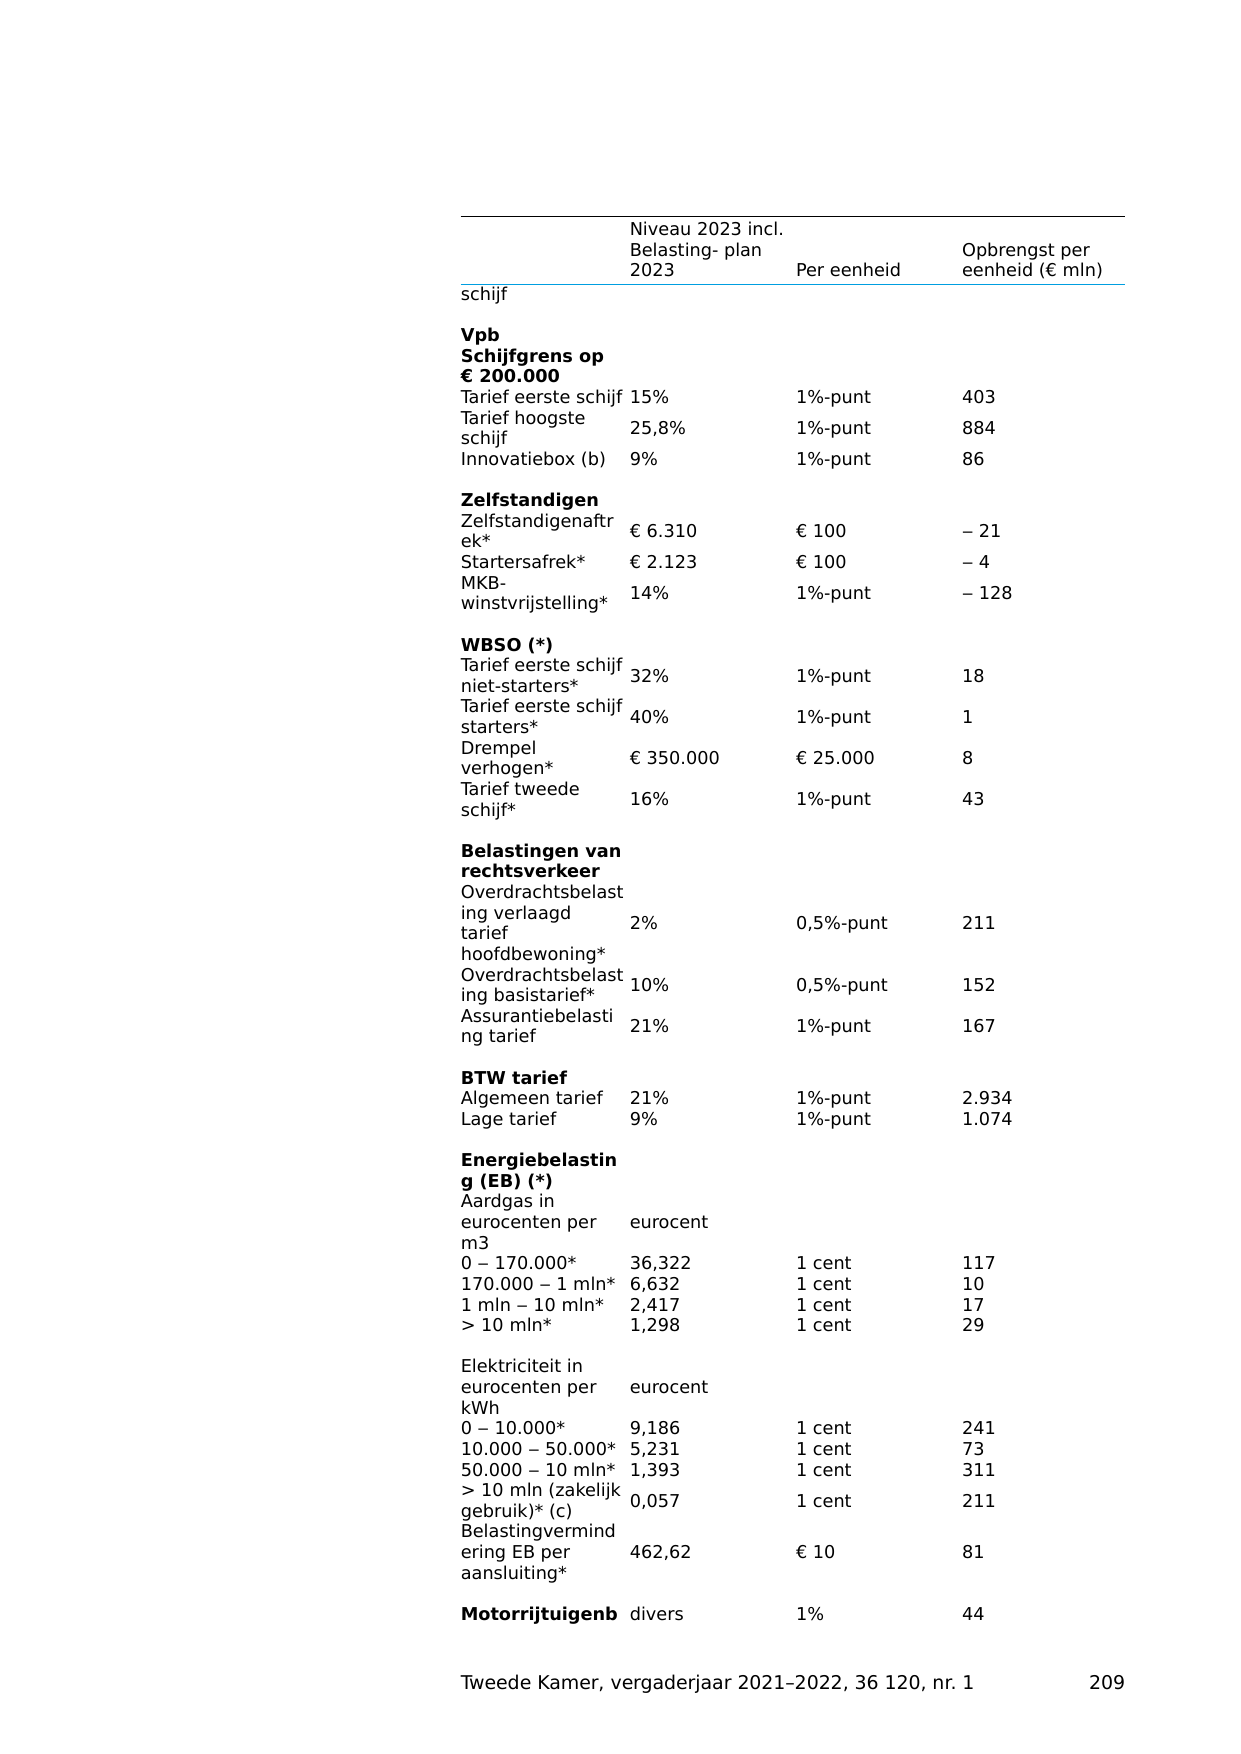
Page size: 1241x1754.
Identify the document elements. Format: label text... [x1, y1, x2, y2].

table_cell [793, 614, 959, 634]
table_cell ‒ 128 [959, 573, 1125, 614]
table_cell [793, 1583, 959, 1604]
table_cell [793, 305, 959, 325]
table_cell [959, 470, 1125, 490]
table_cell [461, 305, 627, 325]
table_cell 15% [627, 387, 793, 408]
table_cell Tarief eerste schijf starters* [461, 696, 627, 738]
table_cell 50.000 ‒ 10 mln* [461, 1460, 627, 1480]
table_cell 167 [959, 1006, 1125, 1047]
table_cell 1 cent [793, 1295, 959, 1315]
table_cell 1,393 [627, 1460, 793, 1480]
table_cell 14% [627, 573, 793, 614]
table_cell 1%-punt [793, 1088, 959, 1109]
table_cell 1%-punt [793, 408, 959, 449]
table_cell [461, 1583, 627, 1604]
table_cell 10% [627, 965, 793, 1006]
table_cell > 10 mln (zakelijk gebruik)* (c) [461, 1480, 627, 1521]
table_cell 1%-punt [793, 1006, 959, 1047]
table_cell [627, 470, 793, 490]
table_cell Belastingen van rechtsverkeer [461, 841, 627, 882]
table_cell 1%-punt [793, 387, 959, 408]
table_cell 2% [627, 882, 793, 964]
table_cell [793, 635, 959, 655]
table_cell Assurantiebelasting tarief [461, 1006, 627, 1047]
table_cell Tarief eerste schijf niet-starters* [461, 655, 627, 696]
table_cell Drempel verhogen* [461, 738, 627, 779]
table_cell [959, 1336, 1125, 1356]
table_cell 211 [959, 1480, 1125, 1521]
table_cell 21% [627, 1006, 793, 1047]
table_cell [627, 490, 793, 511]
table_cell 6,632 [627, 1274, 793, 1294]
table_cell 1 cent [793, 1315, 959, 1336]
table_cell MKB-winstvrijstelling* [461, 573, 627, 614]
table_cell [461, 1130, 627, 1150]
table_cell 10 [959, 1274, 1125, 1294]
table_cell 1%-punt [793, 449, 959, 469]
table_cell [461, 217, 627, 284]
table_cell Tarief eerste schijf [461, 387, 627, 408]
table_cell 21% [627, 1088, 793, 1109]
table_cell € 100 [793, 552, 959, 573]
table_cell € 10 [793, 1521, 959, 1583]
table_cell 1%-punt [793, 1109, 959, 1129]
table_cell WBSO (*) [461, 635, 627, 655]
table_cell Innovatiebox (b) [461, 449, 627, 469]
table_cell [959, 1150, 1125, 1191]
table_cell 1%-punt [793, 696, 959, 738]
table_cell 1 cent [793, 1460, 959, 1480]
table_cell [461, 1336, 627, 1356]
table_cell 8 [959, 738, 1125, 779]
table_cell [461, 470, 627, 490]
table_cell [959, 820, 1125, 841]
table_cell [793, 1047, 959, 1068]
table_cell Energiebelasting (EB) (*) [461, 1150, 627, 1191]
table_cell [793, 470, 959, 490]
table_cell 25,8% [627, 408, 793, 449]
table_cell 17 [959, 1295, 1125, 1315]
table_cell [959, 841, 1125, 882]
table_cell Startersafrek* [461, 552, 627, 573]
table_cell Lage tarief [461, 1109, 627, 1129]
table_cell 1% [793, 1604, 959, 1624]
table_cell 462,62 [627, 1521, 793, 1583]
table_cell 44 [959, 1604, 1125, 1624]
table_cell [627, 285, 793, 304]
table_cell [627, 635, 793, 655]
table_cell [793, 325, 959, 346]
table_cell Tarief tweede schijf* [461, 779, 627, 820]
table_cell [959, 490, 1125, 511]
table_cell Algemeen tarief [461, 1088, 627, 1109]
table_cell eurocent [627, 1191, 793, 1253]
table_cell [627, 346, 793, 387]
table_cell [959, 1068, 1125, 1088]
table_cell [793, 346, 959, 387]
table_cell 73 [959, 1439, 1125, 1459]
table_cell [627, 1130, 793, 1150]
table_cell schijf [461, 285, 627, 304]
table_cell [959, 614, 1125, 634]
table_cell 32% [627, 655, 793, 696]
table_cell [627, 1150, 793, 1191]
table_cell 152 [959, 965, 1125, 1006]
table_cell 9% [627, 449, 793, 469]
table_cell 16% [627, 779, 793, 820]
table_cell [959, 635, 1125, 655]
table_cell 0 ‒ 10.000* [461, 1418, 627, 1439]
table_cell 1 mln ‒ 10 mln* [461, 1295, 627, 1315]
table_cell [959, 305, 1125, 325]
table_cell [793, 841, 959, 882]
table_cell [959, 1130, 1125, 1150]
table_cell 403 [959, 387, 1125, 408]
table_cell [627, 1047, 793, 1068]
table_cell [959, 1583, 1125, 1604]
table_cell 36,322 [627, 1253, 793, 1274]
table_cell 81 [959, 1521, 1125, 1583]
table_cell [461, 614, 627, 634]
table_cell 1 cent [793, 1439, 959, 1459]
table_cell Motorrijtuigenb [461, 1604, 627, 1624]
table_cell Tarief hoogste schijf [461, 408, 627, 449]
table_cell [793, 820, 959, 841]
table_cell 170.000 ‒ 1 mln* [461, 1274, 627, 1294]
table_cell [959, 285, 1125, 304]
table_cell Zelfstandigenaftrek* [461, 511, 627, 552]
table_cell [959, 1047, 1125, 1068]
table_cell ‒ 21 [959, 511, 1125, 552]
table_cell [627, 614, 793, 634]
table_cell [793, 1191, 959, 1253]
table_cell € 6.310 [627, 511, 793, 552]
table_cell 0,057 [627, 1480, 793, 1521]
table_cell 1%-punt [793, 573, 959, 614]
table_cell Aardgas in eurocenten per m3 [461, 1191, 627, 1253]
table_cell 1 cent [793, 1274, 959, 1294]
table_cell [793, 1336, 959, 1356]
table_cell [959, 1191, 1125, 1253]
table_cell € 2.123 [627, 552, 793, 573]
table_cell BTW tarief [461, 1068, 627, 1088]
table_cell [627, 325, 793, 346]
table_cell 1%-punt [793, 655, 959, 696]
table_cell Per eenheid [793, 217, 959, 284]
table_cell [627, 841, 793, 882]
table_cell € 25.000 [793, 738, 959, 779]
table_cell 241 [959, 1418, 1125, 1439]
table_cell € 100 [793, 511, 959, 552]
table_cell 86 [959, 449, 1125, 469]
table_cell 1 cent [793, 1480, 959, 1521]
table_cell 18 [959, 655, 1125, 696]
table_cell [627, 1336, 793, 1356]
table_cell [461, 1047, 627, 1068]
table_cell [793, 1068, 959, 1088]
table_cell 2,417 [627, 1295, 793, 1315]
table_cell € 350.000 [627, 738, 793, 779]
table_cell divers [627, 1604, 793, 1624]
table_cell 311 [959, 1460, 1125, 1480]
table_cell 1.074 [959, 1109, 1125, 1129]
table_cell 1 cent [793, 1253, 959, 1274]
table_cell Elektriciteit in eurocenten per kWh [461, 1356, 627, 1418]
table_cell 1,298 [627, 1315, 793, 1336]
table_cell [627, 305, 793, 325]
table_cell 9,186 [627, 1418, 793, 1439]
table_cell [793, 490, 959, 511]
table_cell [793, 1150, 959, 1191]
table_cell 40% [627, 696, 793, 738]
table_cell [793, 285, 959, 304]
table_cell 0,5%-punt [793, 965, 959, 1006]
table_cell Vpb [461, 325, 627, 346]
table_cell 884 [959, 408, 1125, 449]
table_cell 1 cent [793, 1418, 959, 1439]
table_cell [793, 1130, 959, 1150]
table_cell 211 [959, 882, 1125, 964]
table_cell [959, 325, 1125, 346]
table_cell > 10 mln* [461, 1315, 627, 1336]
table_cell eurocent [627, 1356, 793, 1418]
table_cell ‒ 4 [959, 552, 1125, 573]
table_cell 9% [627, 1109, 793, 1129]
table_cell [959, 1356, 1125, 1418]
table_cell 10.000 ‒ 50.000* [461, 1439, 627, 1459]
table_cell 1 [959, 696, 1125, 738]
table_cell 43 [959, 779, 1125, 820]
table_cell 0 ‒ 170.000* [461, 1253, 627, 1274]
table_cell [793, 1356, 959, 1418]
table_cell Opbrengst per eenheid (€ mln) [959, 217, 1125, 284]
table_cell 2.934 [959, 1088, 1125, 1109]
table_cell Belastingvermindering EB per aansluiting* [461, 1521, 627, 1583]
table_cell Zelfstandigen [461, 490, 627, 511]
table_cell 1%-punt [793, 779, 959, 820]
table_cell Overdrachtsbelasting basistarief* [461, 965, 627, 1006]
table_cell 117 [959, 1253, 1125, 1274]
table_cell 5,231 [627, 1439, 793, 1459]
table_cell Schijfgrens op € 200.000 [461, 346, 627, 387]
table_cell Overdrachtsbelasting verlaagd tarief hoofdbewoning* [461, 882, 627, 964]
table_cell [959, 346, 1125, 387]
table_cell [627, 1068, 793, 1088]
table_cell [627, 1583, 793, 1604]
table_cell [461, 820, 627, 841]
table_cell [627, 820, 793, 841]
table_cell 29 [959, 1315, 1125, 1336]
table_cell Niveau 2023 incl. Belasting- plan 2023 [627, 217, 793, 284]
table_cell 0,5%-punt [793, 882, 959, 964]
table_header Tabel 106 Sleuteltabel [461, 191, 1125, 216]
